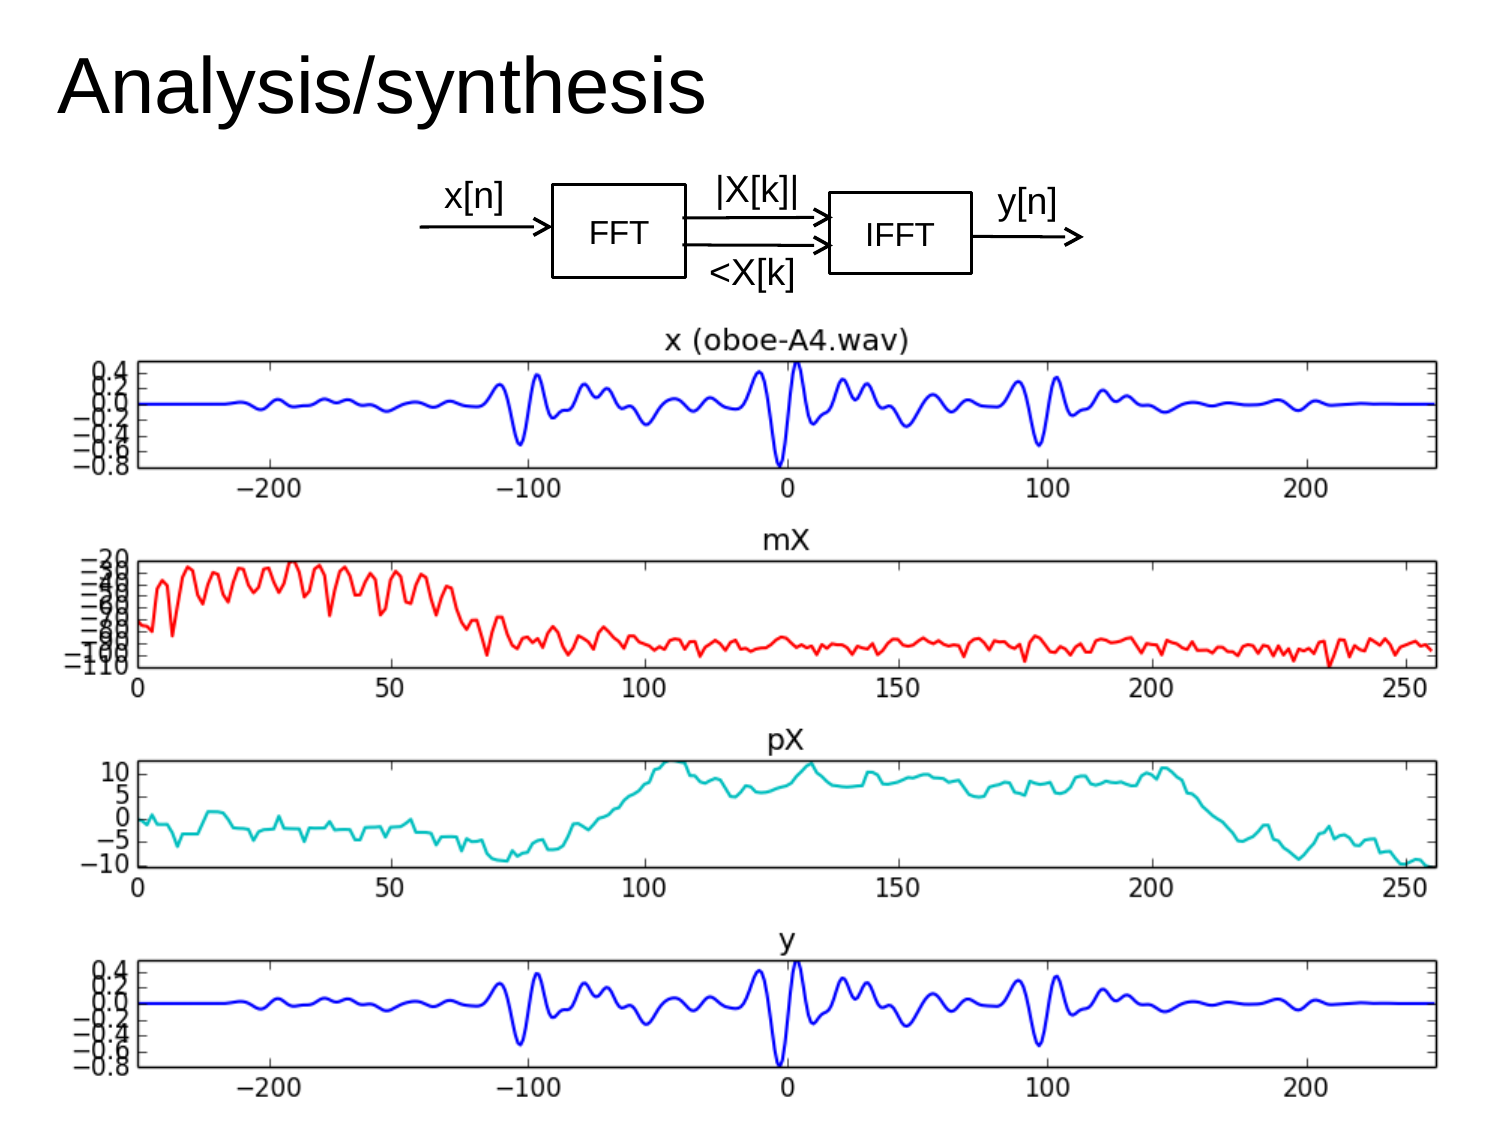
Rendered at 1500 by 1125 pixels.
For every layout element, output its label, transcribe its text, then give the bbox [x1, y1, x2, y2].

title Analysis/synthesis [57, 0, 1408, 180]
text_box x[n] [429, 167, 520, 225]
text_box IFFT [829, 192, 972, 274]
text_box |X[k]| [700, 161, 815, 218]
text_box <X[k] [694, 243, 811, 301]
text_box y[n] [982, 173, 1073, 231]
text_box FFT [552, 184, 686, 278]
picture [37, 301, 1463, 1125]
